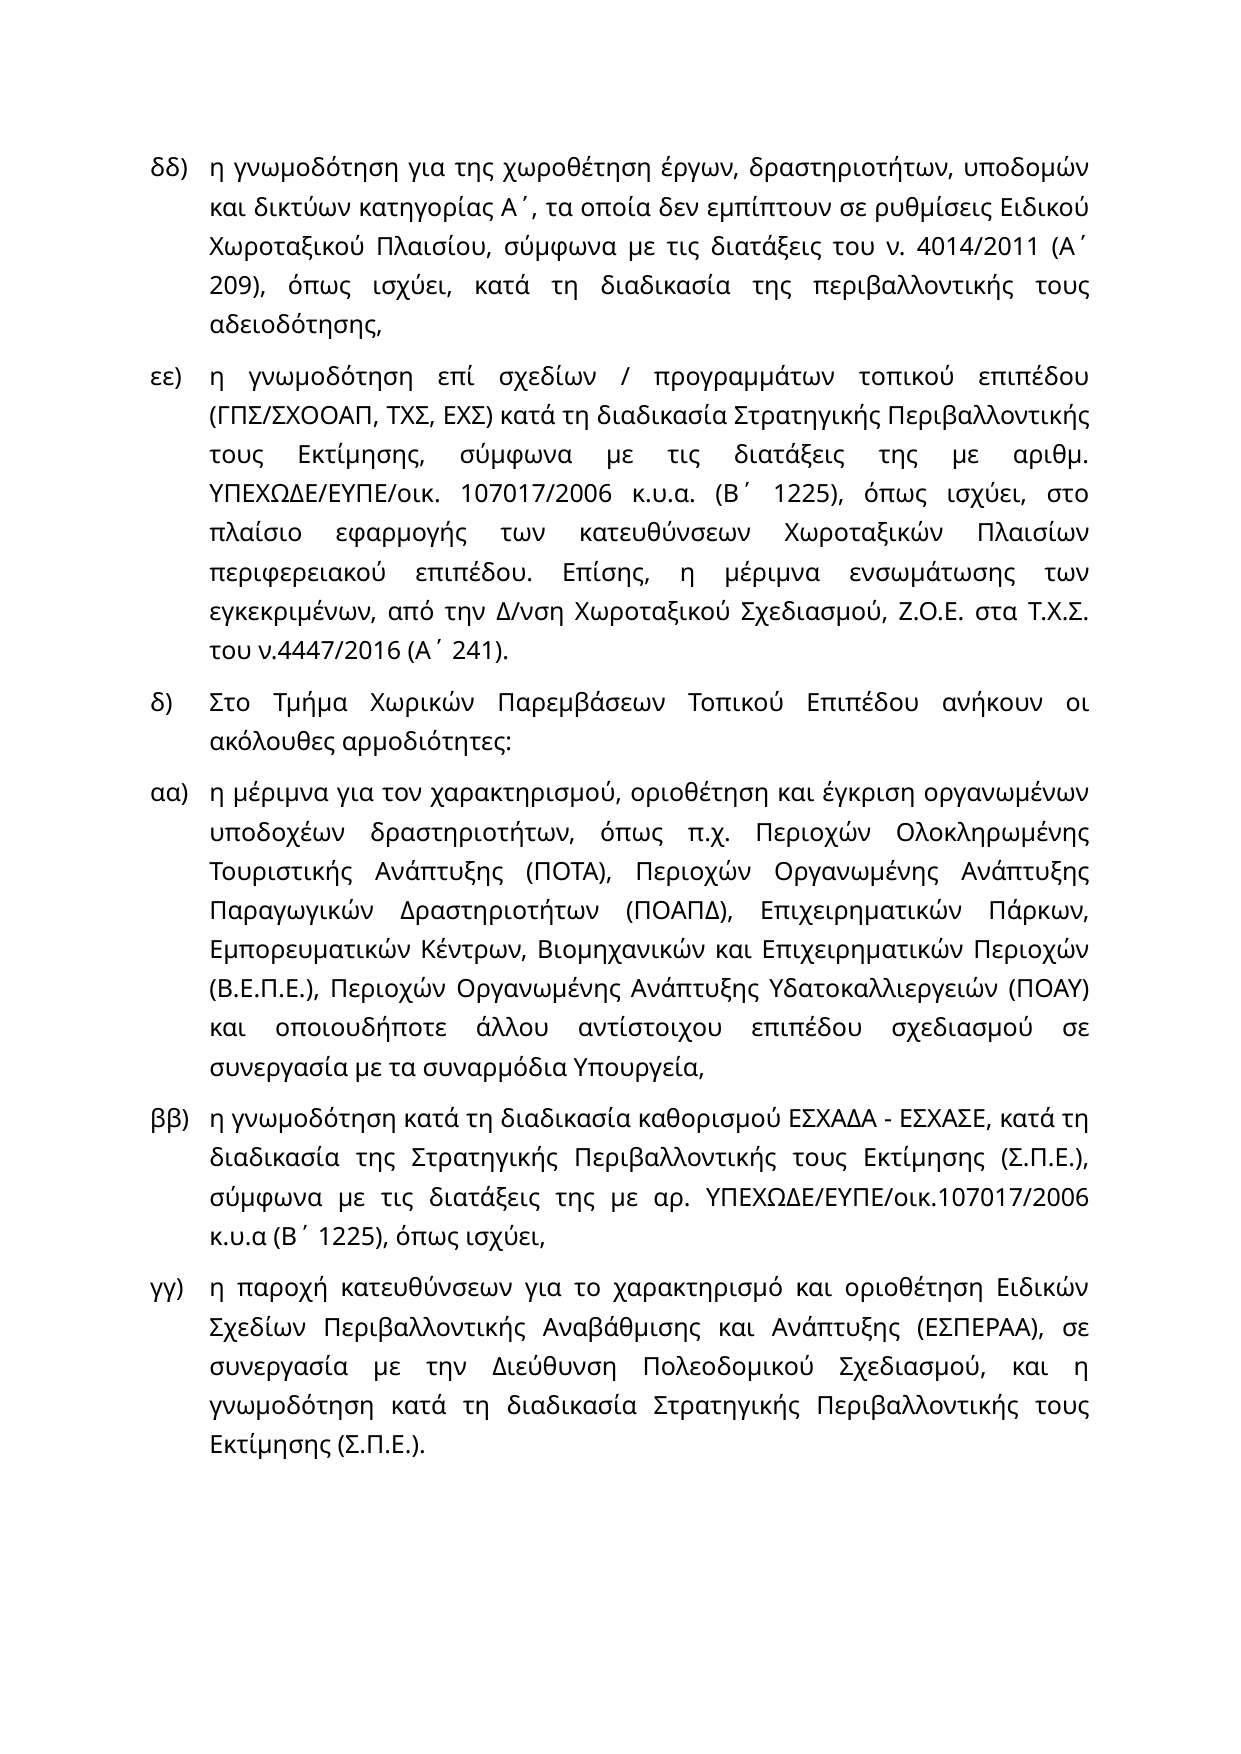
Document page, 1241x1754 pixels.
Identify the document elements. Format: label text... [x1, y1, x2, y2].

list αα) η μέριμνα για τον χαρακτηρισμού, οριοθέτηση και έγκριση οργανωμένων υποδοχέων δραστηριοτήτων, όπως π.χ. Περιοχών Ολοκληρωμένης Τουριστικής Ανάπτυξης (ΠΟΤΑ), Περιοχών Οργανωμένης Ανάπτυξης Παραγωγικών Δραστηριοτήτων (ΠΟΑΠΔ), Επιχειρηματικών Πάρκων, Εμπορευματικών Κέντρων, Βιομηχανικών και Επιχειρηματικών Περιοχών (Β.Ε.Π.Ε.), Περιοχών Οργανωμένης Ανάπτυξης Υδατοκαλλιεργειών (ΠΟΑΥ) και οποιουδήποτε άλλου αντίστοιχου επιπέδου σχεδιασμού σε συνεργασία με τα συναρμόδια Υπουργεία, [150, 775, 1090, 1083]
list ββ) η γνωμοδότηση κατά τη διαδικασία καθορισμού ΕΣΧΑΔΑ - ΕΣΧΑΣΕ, κατά τη διαδικασία της Στρατηγικής Περιβαλλοντικής τους Εκτίμησης (Σ.Π.Ε.), σύμφωνα με τις διατάξεις της με αρ. ΥΠΕΧΩΔΕ/ΕΥΠΕ/οικ.107017/2006 κ.υ.α (Β΄ 1225), όπως ισχύει, [150, 1101, 1090, 1252]
list δδ) η γνωμοδότηση για της χωροθέτηση έργων, δραστηριοτήτων, υποδομών και δικτύων κατηγορίας Α΄, τα οποία δεν εμπίπτουν σε ρυθμίσεις Ειδικού Χωροταξικού Πλαισίου, σύμφωνα με τις διατάξεις του ν. 4014/2011 (Α΄ 209), όπως ισχύει, κατά τη διαδικασία της περιβαλλοντικής τους αδειοδότησης, [150, 150, 1090, 341]
list γγ) η παροχή κατευθύνσεων για το χαρακτηρισμό και οριοθέτηση Ειδικών Σχεδίων Περιβαλλοντικής Αναβάθμισης και Ανάπτυξης (ΕΣΠΕΡΑΑ), σε συνεργασία με την Διεύθυνση Πολεοδομικού Σχεδιασμού, και η γνωμοδότηση κατά τη διαδικασία Στρατηγικής Περιβαλλοντικής τους Εκτίμησης (Σ.Π.Ε.). [150, 1270, 1090, 1461]
list εε) η γνωμοδότηση επί σχεδίων / προγραμμάτων τοπικού επιπέδου (ΓΠΣ/ΣΧΟΟΑΠ, ΤΧΣ, ΕΧΣ) κατά τη διαδικασία Στρατηγικής Περιβαλλοντικής τους Εκτίμησης, σύμφωνα με τις διατάξεις της με αριθμ. ΥΠΕΧΩΔΕ/ΕΥΠΕ/οικ. 107017/2006 κ.υ.α. (Β΄ 1225), όπως ισχύει, στο πλαίσιο εφαρμογής των κατευθύνσεων Χωροταξικών Πλαισίων περιφερειακού επιπέδου. Επίσης, η μέριμνα ενσωμάτωσης των εγκεκριμένων, από την Δ/νση Χωροταξικού Σχεδιασμού, Ζ.Ο.Ε. στα Τ.Χ.Σ. του ν.4447/2016 (Α΄ 241). [150, 358, 1090, 667]
list δ) Στο Τμήμα Χωρικών Παρεμβάσεων Τοπικού Επιπέδου ανήκουν οι ακόλουθες αρμοδιότητες: [150, 684, 1090, 757]
